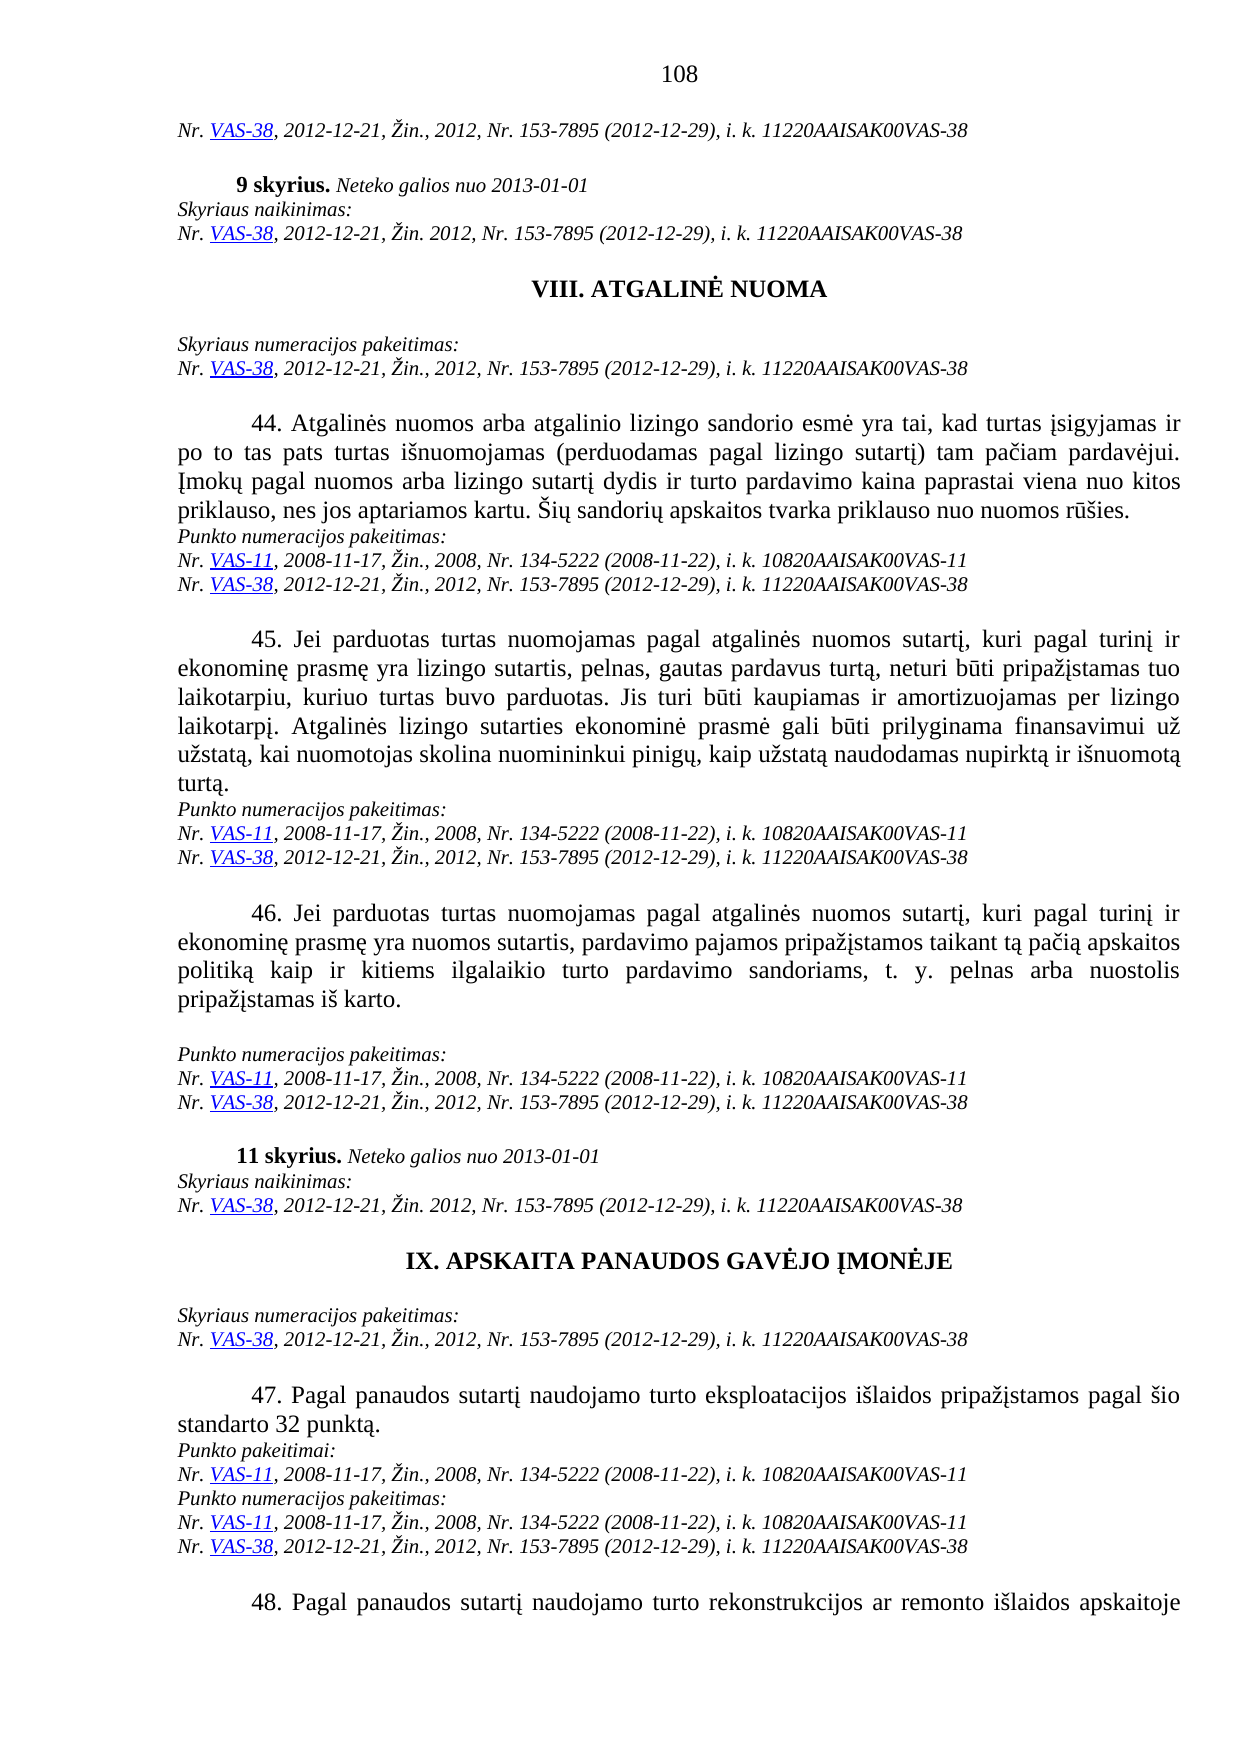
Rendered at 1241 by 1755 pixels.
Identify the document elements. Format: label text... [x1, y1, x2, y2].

text Skyriaus numeracijos pakeitimas: [177, 332, 1181, 356]
text 11 skyrius. Neteko galios nuo 2013-01-01 [177, 1143, 1181, 1169]
text IX. APSKAITA PANAUDOS GAVĖJO ĮMONĖJE [177, 1246, 1181, 1274]
text Nr. VAS-38, 2012-12-21, Žin. 2012, Nr. 153-7895 (2012-12-29), i. k. 11220AAISAK00VAS-38 [177, 221, 1181, 245]
text Nr. VAS-11, 2008-11-17, Žin., 2008, Nr. 134-5222 (2008-11-22), i. k. 10820AAISAK00VAS-11 [177, 1462, 1181, 1486]
text Skyriaus naikinimas: [177, 197, 1181, 221]
text Skyriaus numeracijos pakeitimas: [177, 1303, 1181, 1327]
text Nr. VAS-38, 2012-12-21, Žin., 2012, Nr. 153-7895 (2012-12-29), i. k. 11220AAISAK00VAS-38 [177, 1327, 1181, 1351]
text Nr. VAS-11, 2008-11-17, Žin., 2008, Nr. 134-5222 (2008-11-22), i. k. 10820AAISAK00VAS-11 [177, 1510, 1181, 1534]
text Nr. VAS-38, 2012-12-21, Žin., 2012, Nr. 153-7895 (2012-12-29), i. k. 11220AAISAK00VAS-38 [177, 356, 1181, 380]
text 47. Pagal panaudos sutartį naudojamo turto eksploatacijos išlaidos pripažįstamos pagal šio standarto 32 punktą. [177, 1380, 1181, 1438]
text Nr. VAS-11, 2008-11-17, Žin., 2008, Nr. 134-5222 (2008-11-22), i. k. 10820AAISAK00VAS-11 [177, 821, 1181, 845]
text 46. Jei parduotas turtas nuomojamas pagal atgalinės nuomos sutartį, kuri pagal turinį ir ekonominę prasmę yra nuomos sutartis, pardavimo pajamos pripažįstamos taikant tą pačią apskaitos politiką kaip ir kitiems ilgalaikio turto pardavimo sandoriams, t. y. pelnas arba nuostolis pripažįstamas iš karto. [177, 898, 1181, 1013]
text VIII. ATGALINĖ NUOMA [177, 274, 1181, 303]
text Punkto numeracijos pakeitimas: [177, 1486, 1181, 1510]
text Nr. VAS-38, 2012-12-21, Žin., 2012, Nr. 153-7895 (2012-12-29), i. k. 11220AAISAK00VAS-38 [177, 572, 1181, 596]
text Nr. VAS-38, 2012-12-21, Žin., 2012, Nr. 153-7895 (2012-12-29), i. k. 11220AAISAK00VAS-38 [177, 845, 1181, 869]
text Punkto numeracijos pakeitimas: [177, 523, 1181, 548]
text Nr. VAS-11, 2008-11-17, Žin., 2008, Nr. 134-5222 (2008-11-22), i. k. 10820AAISAK00VAS-11 [177, 548, 1181, 572]
text Punkto pakeitimai: [177, 1438, 1181, 1462]
text 44. Atgalinės nuomos arba atgalinio lizingo sandorio esmė yra tai, kad turtas įsigyjamas ir po to tas pats turtas išnuomojamas (perduodamas pagal lizingo sutartį) tam pačiam pardavėjui. Įmokų pagal nuomos arba lizingo sutartį dydis ir turto pardavimo kaina paprastai viena nuo kitos priklauso, nes jos aptariamos kartu. Šių sandorių apskaitos tvarka priklauso nuo nuomos rūšies. [177, 408, 1181, 523]
text 45. Jei parduotas turtas nuomojamas pagal atgalinės nuomos sutartį, kuri pagal turinį ir ekonominę prasmę yra lizingo sutartis, pelnas, gautas pardavus turtą, neturi būti pripažįstamas tuo laikotarpiu, kuriuo turtas buvo parduotas. Jis turi būti kaupiamas ir amortizuojamas per lizingo laikotarpį. Atgalinės lizingo sutarties ekonominė prasmė gali būti prilyginama finansavimui už užstatą, kai nuomotojas skolina nuomininkui pinigų, kaip užstatą naudodamas nupirktą ir išnuomotą turtą. [177, 624, 1181, 797]
text Punkto numeracijos pakeitimas: [177, 1042, 1181, 1066]
text Nr. VAS-38, 2012-12-21, Žin., 2012, Nr. 153-7895 (2012-12-29), i. k. 11220AAISAK00VAS-38 [177, 1090, 1181, 1114]
text 9 skyrius. Neteko galios nuo 2013-01-01 [177, 171, 1181, 197]
text Punkto numeracijos pakeitimas: [177, 797, 1181, 821]
text Nr. VAS-38, 2012-12-21, Žin. 2012, Nr. 153-7895 (2012-12-29), i. k. 11220AAISAK00VAS-38 [177, 1193, 1181, 1217]
text Nr. VAS-38, 2012-12-21, Žin., 2012, Nr. 153-7895 (2012-12-29), i. k. 11220AAISAK00VAS-38 [177, 1534, 1181, 1558]
text 48. Pagal panaudos sutartį naudojamo turto rekonstrukcijos ar remonto išlaidos apskaitoje [177, 1587, 1181, 1616]
text Nr. VAS-11, 2008-11-17, Žin., 2008, Nr. 134-5222 (2008-11-22), i. k. 10820AAISAK00VAS-11 [177, 1066, 1181, 1090]
text Nr. VAS-38, 2012-12-21, Žin., 2012, Nr. 153-7895 (2012-12-29), i. k. 11220AAISAK00VAS-38 [177, 118, 1181, 142]
text Skyriaus naikinimas: [177, 1169, 1181, 1193]
